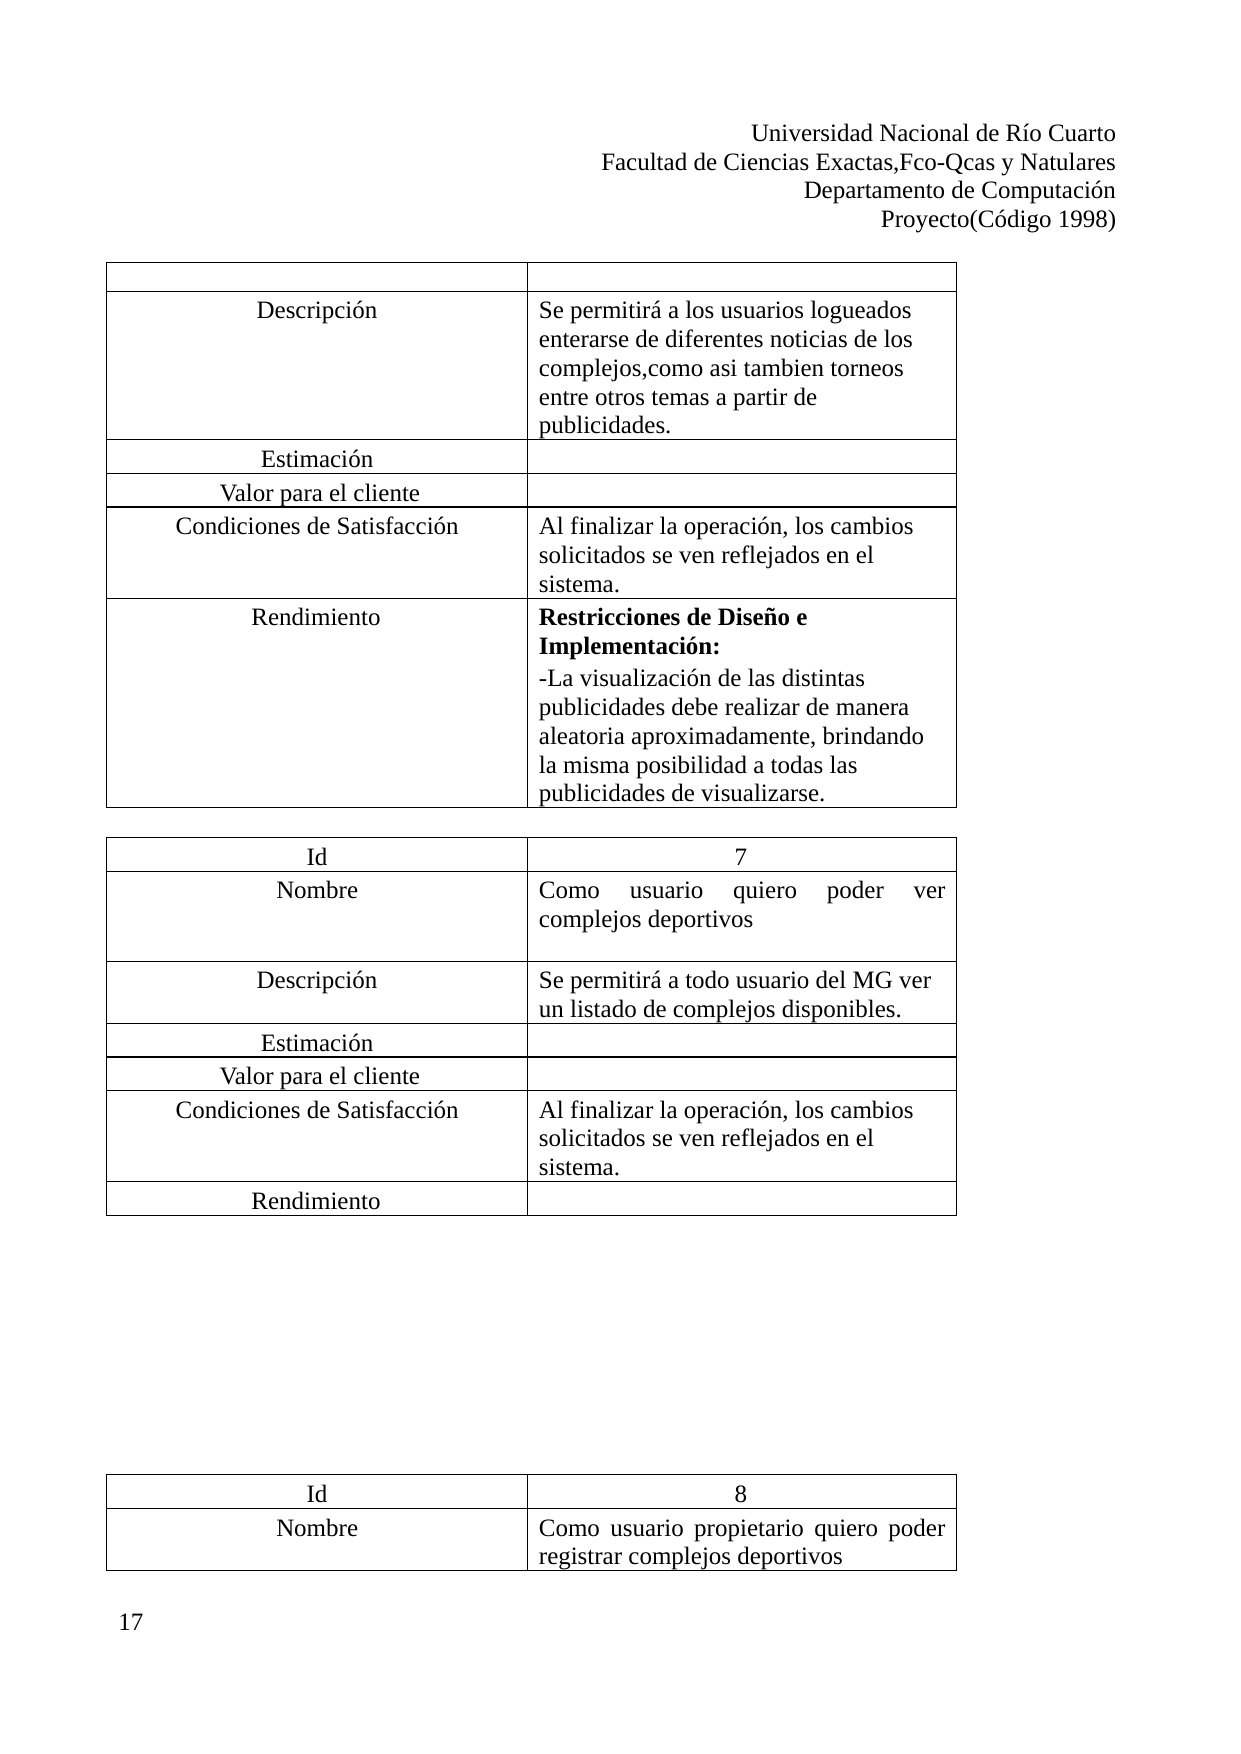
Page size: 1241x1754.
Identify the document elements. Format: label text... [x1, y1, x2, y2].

table_cell [107, 263, 527, 291]
table_cell Valor para el cliente [107, 474, 527, 506]
table_cell Rendimiento [107, 599, 527, 807]
table_cell Estimación [107, 1024, 527, 1056]
table_cell Descripción [107, 962, 527, 1023]
table_cell Restricciones de Diseño e Implementación: -La visualización de las distintas publicidades debe realizar de manera aleatoria aproximadamente, brindando la misma posibilidad a todas las publicidades de visualizarse. [528, 599, 956, 807]
table_cell Se permitirá a todo usuario del MG ver un listado de complejos disponibles. [528, 962, 956, 1023]
table_cell Condiciones de Satisfacción [107, 508, 527, 597]
table_cell [528, 1058, 956, 1090]
table_cell Rendimiento [107, 1182, 527, 1214]
table_cell Descripción [107, 292, 527, 439]
table_cell Como usuario quiero poder ver complejos deportivos [528, 872, 956, 961]
table_cell Nombre [107, 872, 527, 961]
table_cell [528, 440, 956, 473]
table_cell [528, 1024, 956, 1056]
table_cell Al finalizar la operación, los cambios solicitados se ven reflejados en el sistema. [528, 1091, 956, 1181]
table_cell Condiciones de Satisfacción [107, 1091, 527, 1181]
table_cell Estimación [107, 440, 527, 473]
table_header Id [107, 1475, 527, 1508]
table_cell [528, 474, 956, 506]
table_cell Nombre [107, 1509, 527, 1570]
table_header 7 [528, 838, 956, 871]
table_cell Como usuario propietario quiero poder registrar complejos deportivos [528, 1509, 956, 1570]
table_header 8 [528, 1475, 956, 1508]
table_cell Al finalizar la operación, los cambios solicitados se ven reflejados en el sistema. [528, 508, 956, 597]
table_header Id [107, 838, 527, 871]
table_cell [528, 263, 956, 291]
table_cell Valor para el cliente [107, 1058, 527, 1090]
table_cell [528, 1182, 956, 1214]
table_cell Se permitirá a los usuarios logueados enterarse de diferentes noticias de los complejos,como asi tambien torneos entre otros temas a partir de publicidades. [528, 292, 956, 439]
